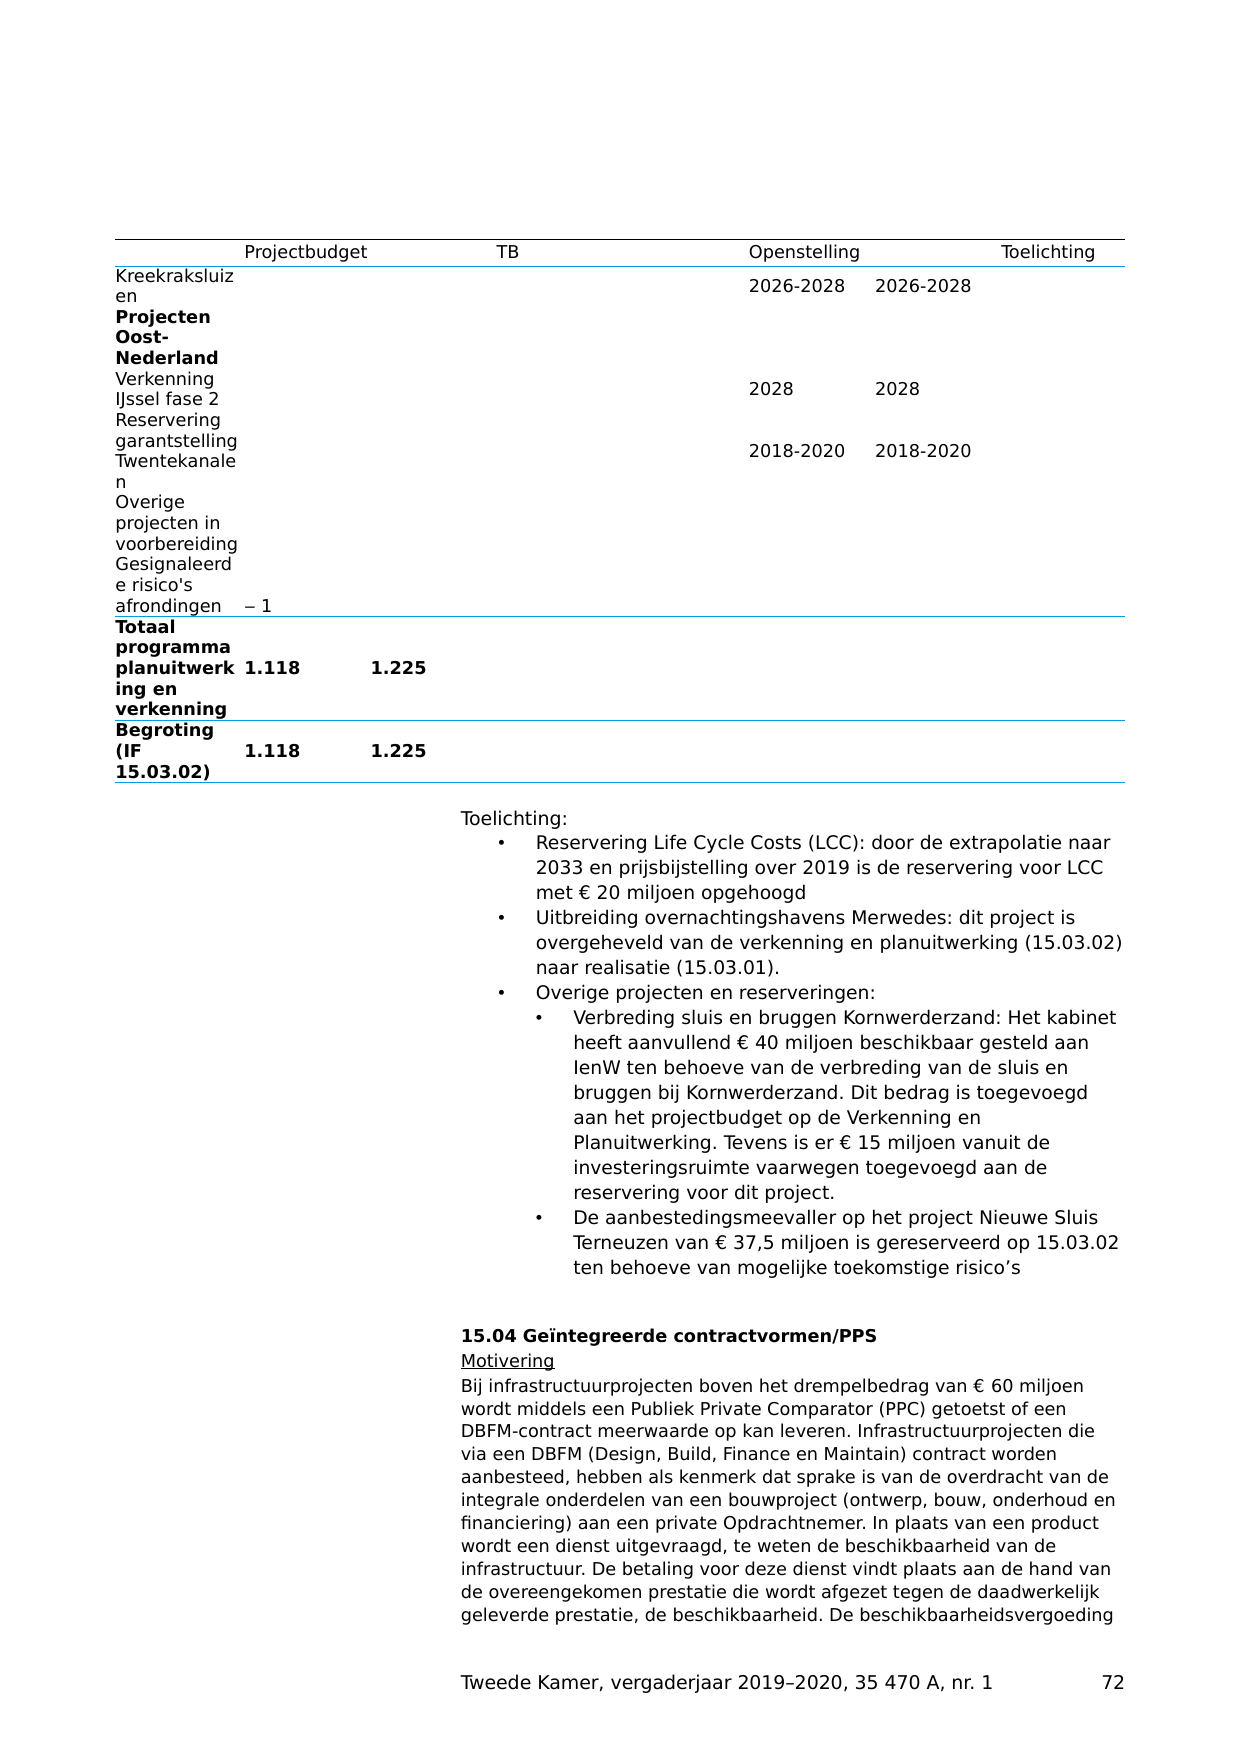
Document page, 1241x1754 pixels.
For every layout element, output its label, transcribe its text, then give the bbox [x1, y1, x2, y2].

table_cell [494, 267, 620, 307]
table_cell [998, 369, 1125, 410]
table_cell [746, 617, 872, 720]
table_cell 2026-2028 [872, 267, 998, 307]
table_cell 2026-2028 [746, 267, 872, 307]
table_cell 2018-2020 [872, 410, 998, 492]
table_cell [241, 410, 367, 492]
table_cell [620, 307, 746, 369]
table_cell TB [494, 240, 746, 266]
text Motivering [461, 1349, 1125, 1372]
table_cell [494, 721, 620, 782]
table_cell [872, 617, 998, 720]
table_cell Totaal programma planuitwerking en verkenning [115, 617, 241, 720]
table_cell [998, 267, 1125, 307]
table_cell [872, 554, 998, 596]
table_cell [494, 410, 620, 492]
table_cell ‒ 1 [241, 596, 367, 616]
text Bij infrastructuurprojecten boven het drempelbedrag van € 60 miljoen wordt middels een Publiek Private Comparator (PPC) getoetst of een DBFM-contract meerwaarde op kan leveren. Infrastructuurprojecten die via een DBFM (Design, Build, Finance en Maintain) contract worden aanbesteed, hebben als kenmerk dat sprake is van de overdracht van de integrale onderdelen van een bouwproject (ontwerp, bouw, onderhoud en financiering) aan een private Opdrachtnemer. In plaats van een product wordt een dienst uitgevraagd, te weten de beschikbaarheid van de infrastructuur. De betaling voor deze dienst vindt plaats aan de hand van de overeengekomen prestatie die wordt afgezet tegen de daadwerkelijk geleverde prestatie, de beschikbaarheid. De beschikbaarheidsvergoeding [461, 1374, 1125, 1626]
table_cell [872, 596, 998, 616]
table_cell [494, 307, 620, 369]
table_cell [998, 617, 1125, 720]
table_cell Toelichting [998, 240, 1125, 266]
table_cell [620, 554, 746, 596]
table_cell [620, 596, 746, 616]
table_cell [368, 267, 493, 307]
table_cell [368, 369, 493, 410]
table_cell [746, 554, 872, 596]
table_cell [368, 554, 493, 596]
table_cell [998, 554, 1125, 596]
table_cell [241, 493, 367, 554]
list Reservering Life Cycle Costs (LCC): door de extrapolatie naar 2033 en prijsbijstelling over 2019 is de reservering voor LCC met € 20 miljoen opgehoogd [498, 830, 1125, 905]
table_cell Verkenning IJssel fase 2 [115, 369, 241, 410]
table_cell [241, 267, 367, 307]
table_cell 1.225 [368, 617, 493, 720]
table_cell Kreekraksluizen [115, 267, 241, 307]
table_cell afrondingen [115, 596, 241, 616]
table_cell [620, 369, 746, 410]
table_cell 2028 [746, 369, 872, 410]
table_cell [998, 493, 1125, 554]
table_cell [368, 410, 493, 492]
table_cell [368, 307, 493, 369]
table_cell [746, 721, 872, 782]
table_cell [746, 307, 872, 369]
list Uitbreiding overnachtingshavens Merwedes: dit project is overgeheveld van de verkenning en planuitwerking (15.03.02) naar realisatie (15.03.01). [498, 905, 1125, 980]
table_cell [494, 596, 620, 616]
table_cell [620, 617, 746, 720]
table_cell [241, 369, 367, 410]
table_cell [746, 493, 872, 554]
table_cell [494, 617, 620, 720]
table_cell [998, 410, 1125, 492]
text 15.04 Geïntegreerde contractvormen/PPS [461, 1324, 1125, 1347]
table_cell [872, 721, 998, 782]
table_cell Gesignaleerde risico's [115, 554, 241, 596]
text Toelichting: [461, 808, 1125, 830]
table_cell [494, 493, 620, 554]
table_cell [872, 493, 998, 554]
table_cell Projecten Oost-Nederland [115, 307, 241, 369]
table_cell [494, 554, 620, 596]
table_cell [620, 721, 746, 782]
table_cell [998, 596, 1125, 616]
table_cell 1.118 [241, 721, 367, 782]
table_cell [494, 369, 620, 410]
table_cell [241, 307, 367, 369]
table_cell [872, 307, 998, 369]
table_cell [368, 596, 493, 616]
table_cell Begroting (IF 15.03.02) [115, 721, 241, 782]
table_cell [620, 267, 746, 307]
list Overige projecten en reserveringen: [498, 980, 1125, 1005]
list Verbreding sluis en bruggen Kornwerderzand: Het kabinet heeft aanvullend € 40 miljoen beschikbaar gesteld aan IenW ten behoeve van de verbreding van de sluis en bruggen bij Kornwerderzand. Dit bedrag is toegevoegd aan het projectbudget op de Verkenning en Planuitwerking. Tevens is er € 15 miljoen vanuit de investeringsruimte vaarwegen toegevoegd aan de reservering voor dit project. [536, 1005, 1125, 1205]
table_header Projectoverzicht behorende bij 15.03.02: Verkenningen en planuitwerkingen Hoofdvaarwegennet (bedragen x € 1 miljoen) [115, 191, 1125, 239]
table_cell 1.118 [241, 617, 367, 720]
table_cell 2028 [872, 369, 998, 410]
table_cell 2018-2020 [746, 410, 872, 492]
table_cell [368, 493, 493, 554]
table_cell Projectbudget [241, 240, 493, 266]
table_cell [998, 307, 1125, 369]
table_cell [746, 596, 872, 616]
table_cell [998, 721, 1125, 782]
table_cell [620, 410, 746, 492]
table_cell Reservering garantstelling Twentekanalen [115, 410, 241, 492]
table_cell [115, 240, 241, 266]
table_cell [620, 493, 746, 554]
table_cell [241, 554, 367, 596]
table_cell Openstelling [746, 240, 998, 266]
table_cell 1.225 [368, 721, 493, 782]
table_cell Overige projecten in voorbereiding [115, 493, 241, 554]
list De aanbestedingsmeevaller op het project Nieuwe Sluis Terneuzen van € 37,5 miljoen is gereserveerd op 15.03.02 ten behoeve van mogelijke toekomstige risico’s [536, 1205, 1125, 1280]
